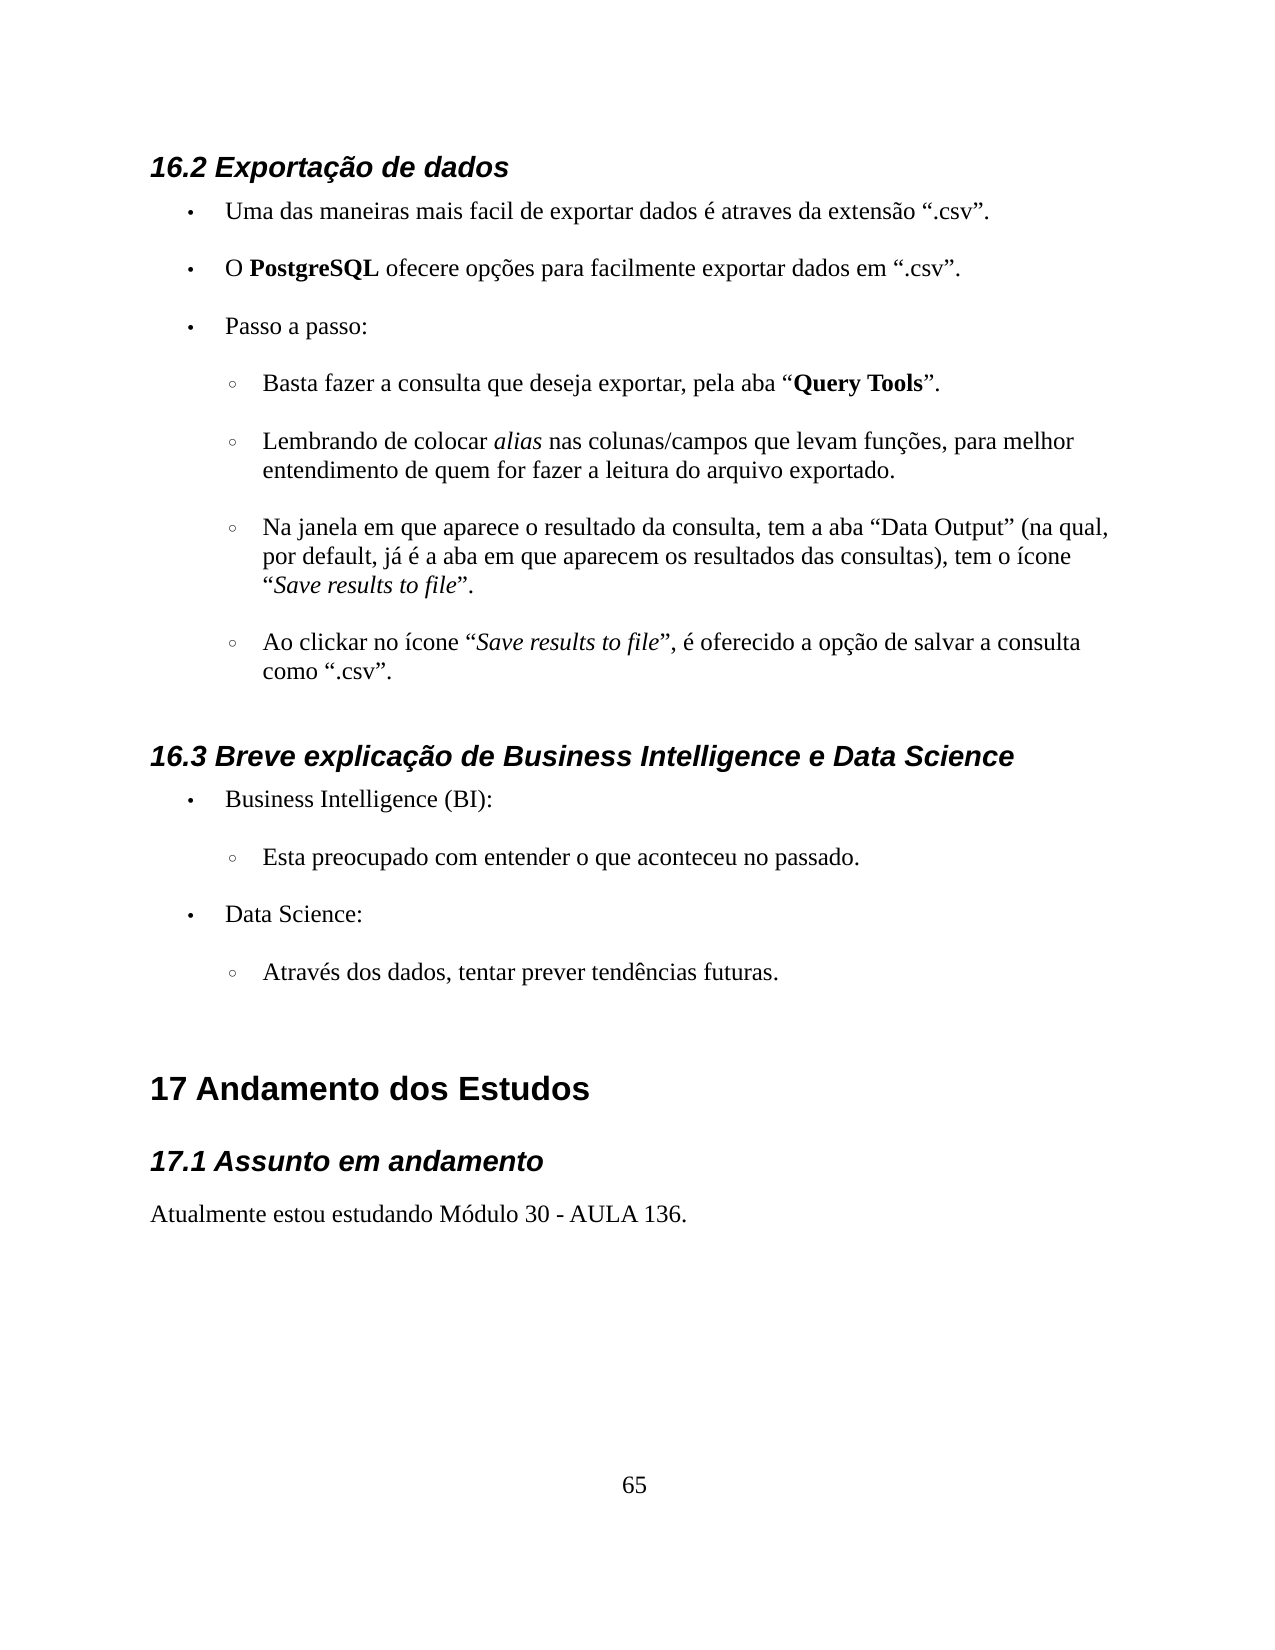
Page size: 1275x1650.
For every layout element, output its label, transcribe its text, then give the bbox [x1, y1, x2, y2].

list Uma das maneiras mais facil de exportar dados é atraves da extensão “.csv”. [187, 196, 1125, 253]
list Basta fazer a consulta que deseja exportar, pela aba “Query Tools”. [225, 368, 1125, 426]
text Atualmente estou estudando Módulo 30 - AULA 136. [150, 1199, 1125, 1257]
list Business Intelligence (BI): [187, 784, 1125, 842]
list Através dos dados, tentar prever tendências futuras. [225, 957, 1125, 1014]
list Na janela em que aparece o resultado da consulta, tem a aba “Data Output” (na qual, por default, já é a aba em que aparecem os resultados das consultas), tem o ícone “Save results to file”. [225, 512, 1125, 627]
list Passo a passo: [187, 311, 1125, 368]
list Data Science: [187, 899, 1125, 957]
list Esta preocupado com entender o que aconteceu no passado. [225, 842, 1125, 899]
subtitle 17.1 Assunto em andamento [150, 1144, 1125, 1178]
list Ao clickar no ícone “Save results to file”, é oferecido a opção de salvar a consulta como “.csv”. [225, 627, 1125, 713]
subtitle 17 Andamento dos Estudos [150, 1068, 1125, 1107]
list Lembrando de colocar alias nas colunas/campos que levam funções, para melhor entendimento de quem for fazer a leitura do arquivo exportado. [225, 426, 1125, 512]
list O PostgreSQL ofecere opções para facilmente exportar dados em “.csv”. [187, 253, 1125, 311]
subtitle 16.3 Breve explicação de Business Intelligence e Data Science [150, 738, 1125, 772]
subtitle 16.2 Exportação de dados [150, 150, 1125, 183]
